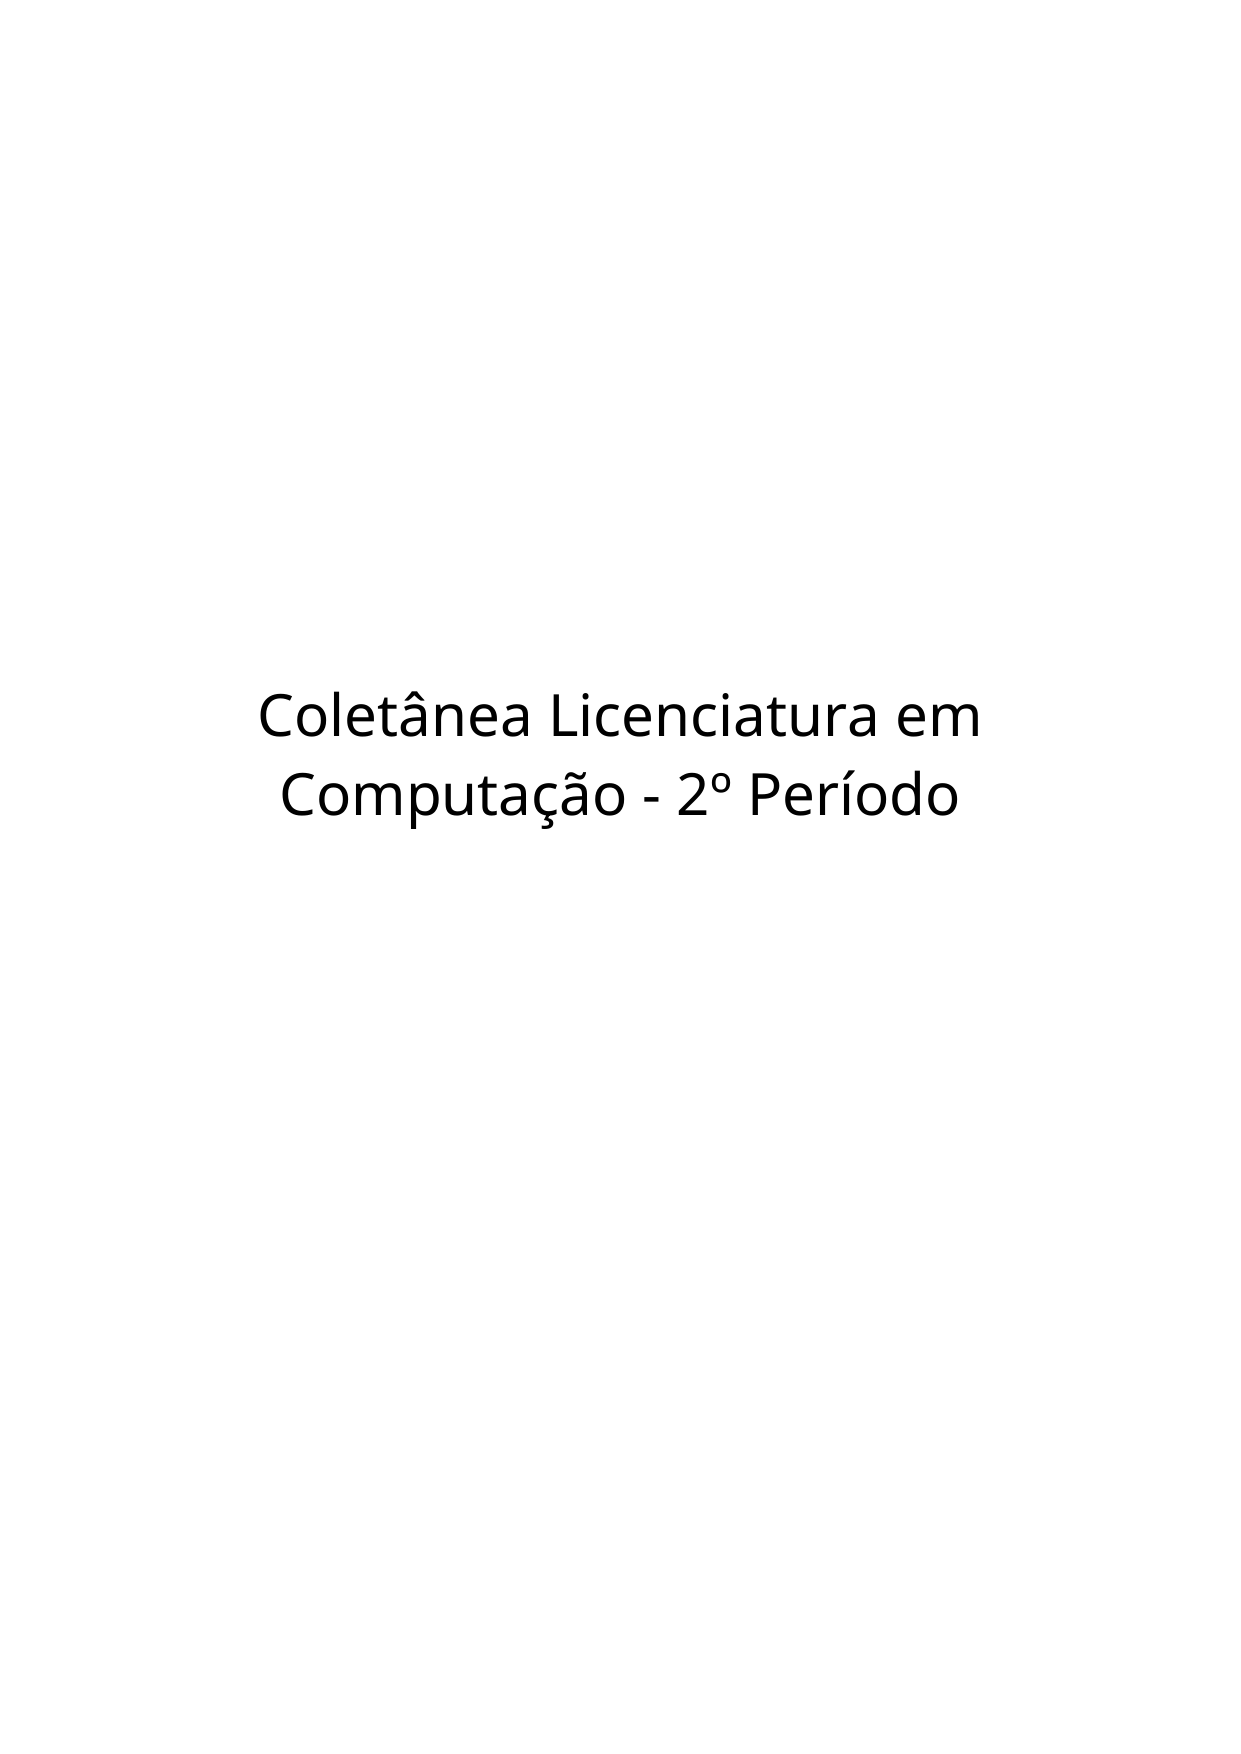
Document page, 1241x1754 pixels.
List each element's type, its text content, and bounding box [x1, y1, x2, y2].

text Coletânea Licenciatura em Computação - 2º Período [118, 674, 1122, 833]
